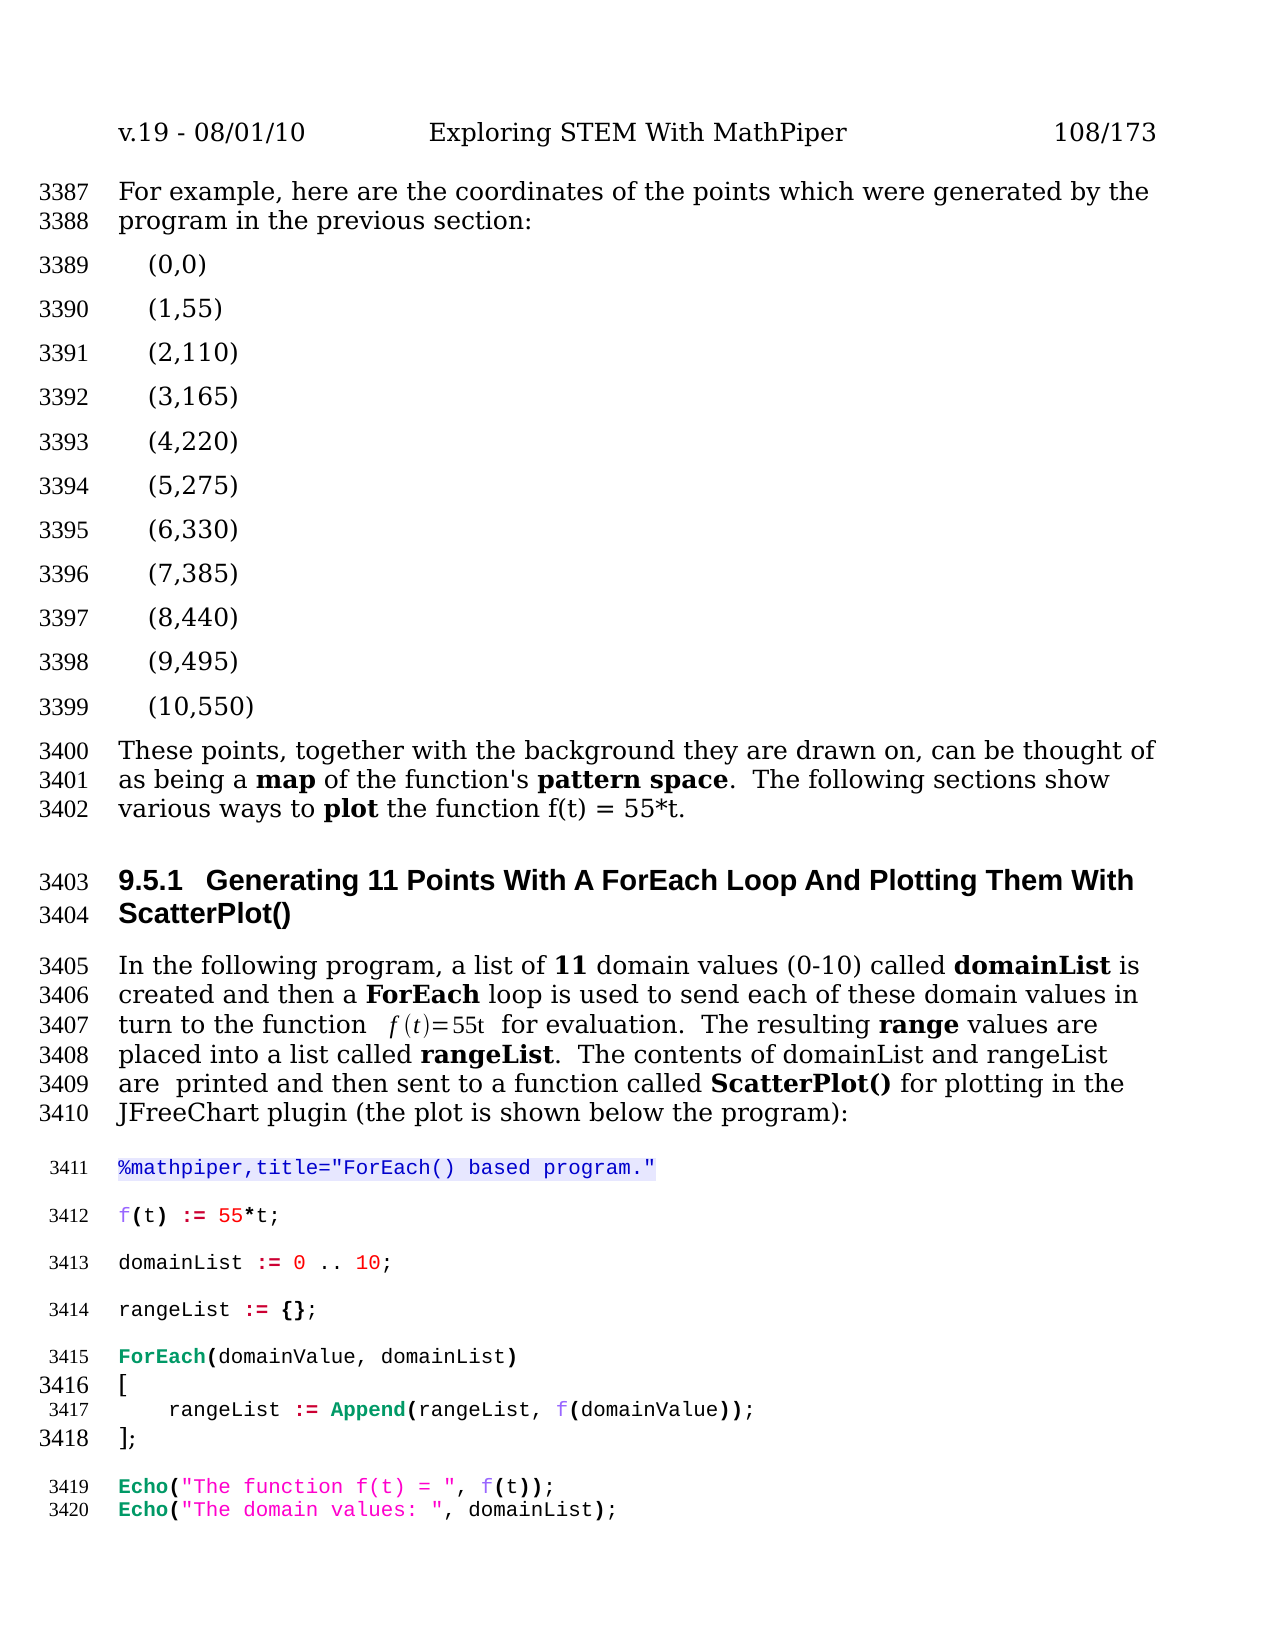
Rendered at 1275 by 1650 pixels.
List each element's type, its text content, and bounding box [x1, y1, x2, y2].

subtitle Generating 11 Points With A ForEach Loop And Plotting Them With ScatterPlot() [118, 863, 1157, 930]
text %mathpiper,title="ForEach() based program." [118, 1157, 1157, 1181]
text (5,275) [148, 471, 1157, 500]
text (3,165) [148, 383, 1157, 412]
text Echo("The domain values: ", domainList); [118, 1499, 1157, 1523]
text These points, together with the background they are drawn on, can be thought of as being a map of the function's pattern space. The following sections show various ways to plot the function f(t) = 55*t. [118, 736, 1157, 824]
text rangeList := {}; [118, 1299, 1157, 1323]
text (4,220) [148, 427, 1157, 456]
text f(t) := 55*t; [118, 1205, 1157, 1228]
text For example, here are the coordinates of the points which were generated by the program in the previous section: [118, 177, 1157, 235]
text (9,495) [148, 648, 1157, 677]
text (1,55) [148, 294, 1157, 323]
text (7,385) [148, 559, 1157, 588]
text (8,440) [148, 603, 1157, 633]
text ]; [118, 1423, 1157, 1452]
text (6,330) [148, 515, 1157, 544]
text [ [118, 1370, 1157, 1399]
text (10,550) [148, 692, 1157, 721]
text domainList := 0 .. 10; [118, 1252, 1157, 1276]
text ForEach(domainValue, domainList) [118, 1347, 1157, 1370]
text (0,0) [148, 250, 1157, 279]
text In the following program, a list of 11 domain values (0-10) called domainList is created and then a ForEach loop is used to send each of these domain values in turn to the functionfor evaluation. The resulting range values are placed into a list called rangeList. The contents of domainList and rangeList are printed and then sent to a function called ScatterPlot() for plotting in the JFreeChart plugin (the plot is shown below the program): [118, 951, 1157, 1128]
text Echo("The function f(t) = ", f(t)); [118, 1476, 1157, 1499]
text (2,110) [148, 338, 1157, 368]
text rangeList := Append(rangeList, f(domainValue)); [118, 1399, 1157, 1423]
